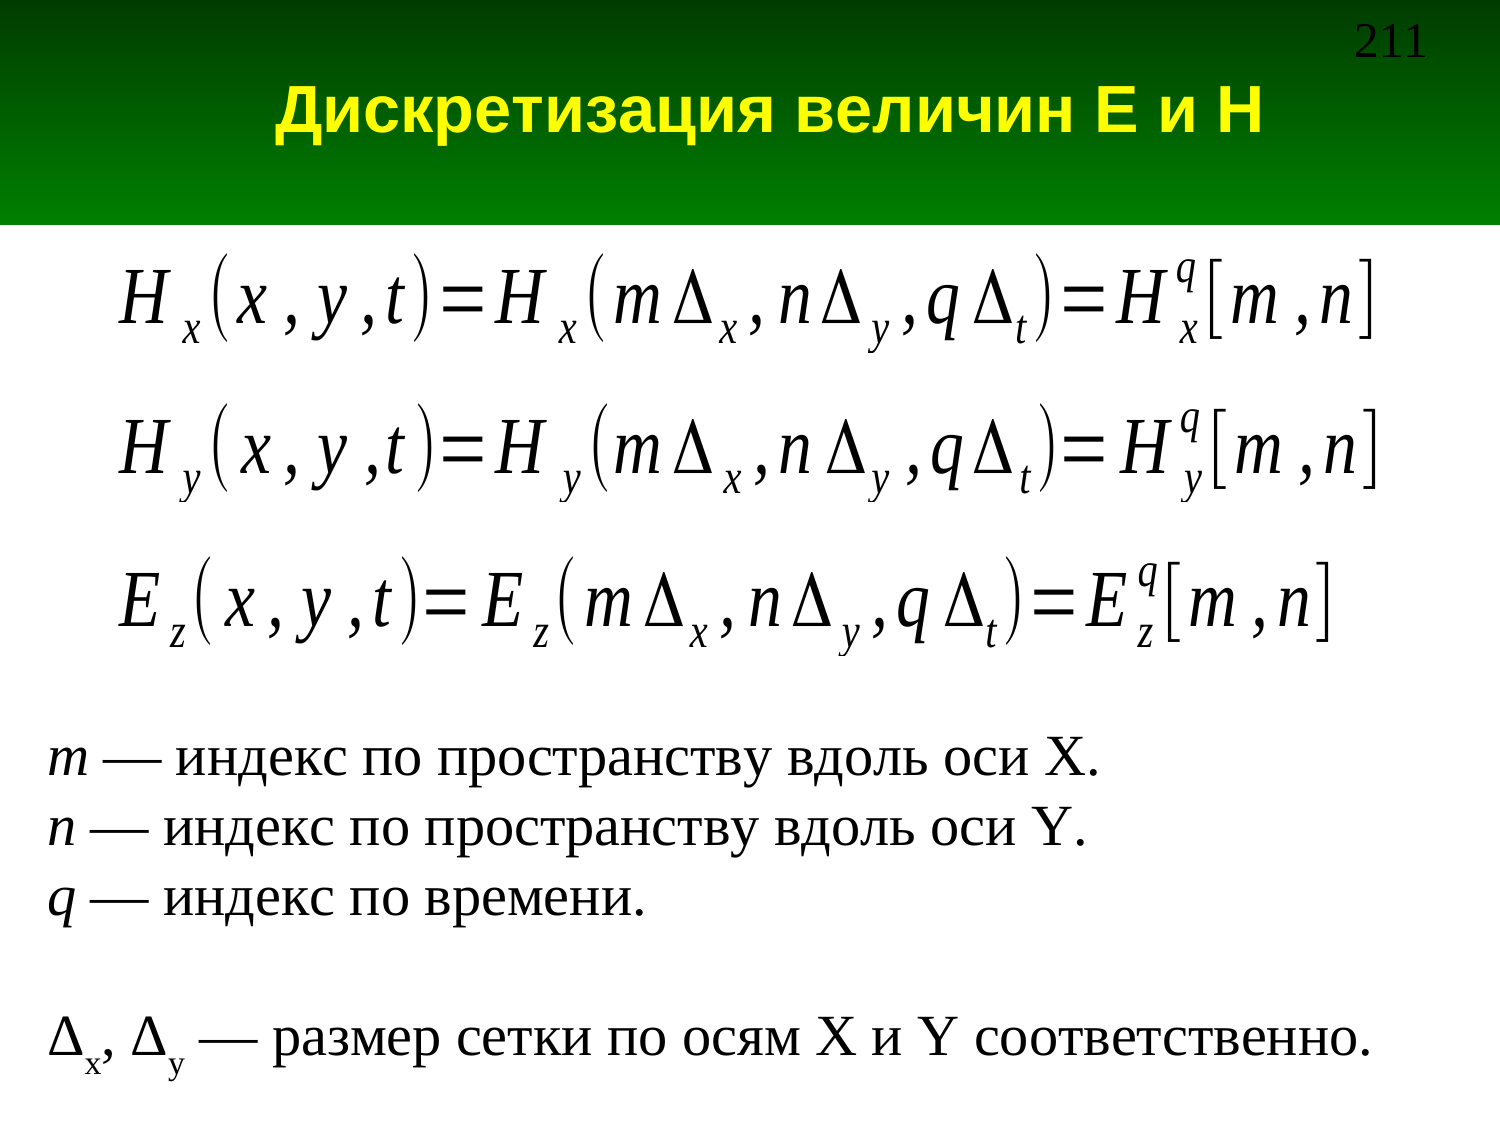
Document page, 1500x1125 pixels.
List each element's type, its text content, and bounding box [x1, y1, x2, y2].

title Дискретизация величин E и H [100, 7, 1441, 204]
chart [98, 540, 1351, 656]
chart [98, 237, 1394, 353]
chart [98, 387, 1398, 502]
text_box m — индекс по пространству вдоль оси X. n — индекс по пространству вдоль оси Y. q — индекс по времени. Δx, Δy — размер сетки по осям X и Y соответственно. [32, 710, 1410, 1090]
